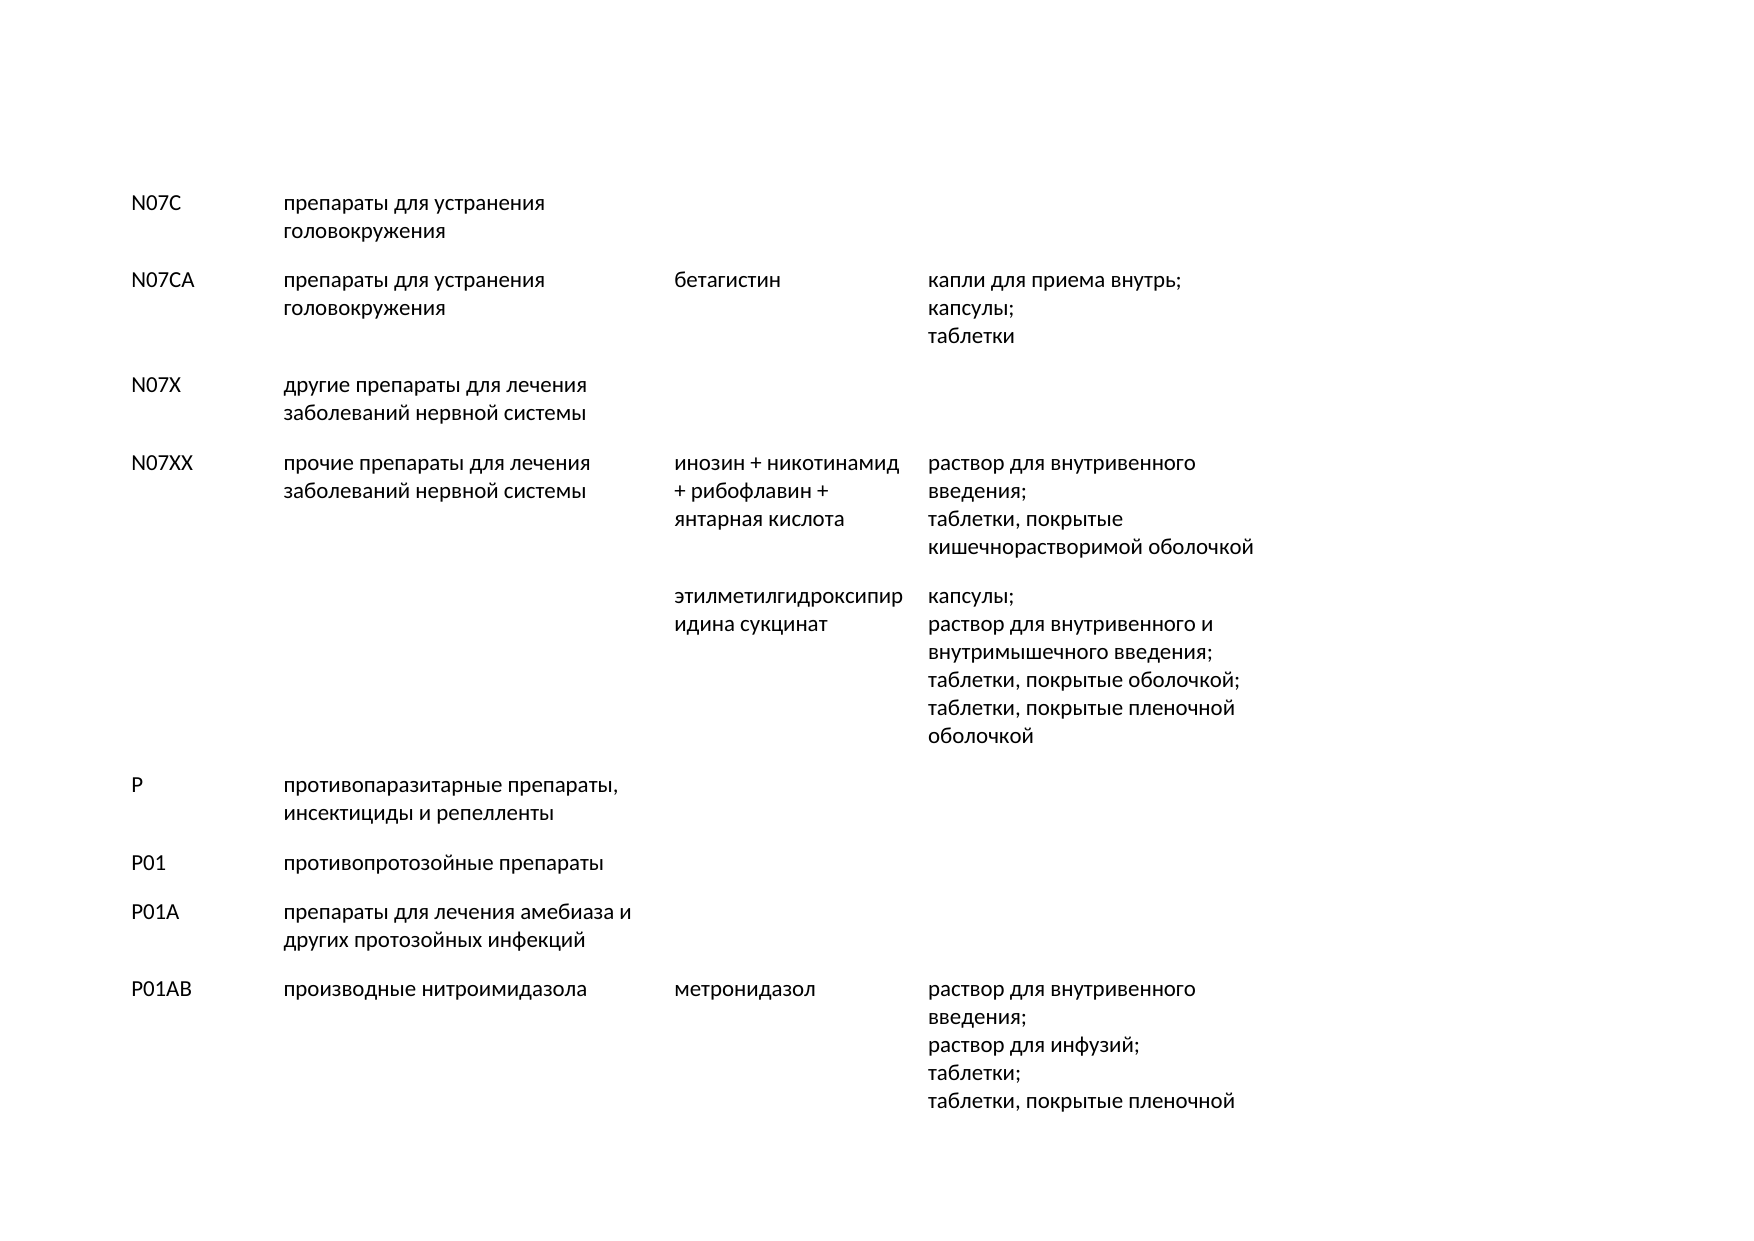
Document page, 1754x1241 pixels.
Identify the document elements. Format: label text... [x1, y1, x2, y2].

table_cell этилметилгидроксипиридина сукцинат [668, 570, 921, 760]
table_cell P01 [125, 837, 277, 886]
table_cell бетагистин [668, 255, 921, 360]
table_cell N07X [125, 360, 277, 437]
table_cell раствор для внутривенного введения; таблетки, покрытые кишечнорастворимой оболочкой [921, 437, 1306, 570]
table_cell [921, 177, 1306, 254]
table_cell N07CA [125, 255, 277, 360]
table_cell [668, 760, 921, 837]
table_cell другие препараты для лечения заболеваний нервной системы [277, 360, 668, 437]
table_cell P01AB [125, 964, 277, 1125]
table_cell P01A [125, 886, 277, 964]
table_cell [668, 837, 921, 886]
table_cell [921, 360, 1306, 437]
table_cell [668, 360, 921, 437]
table_cell препараты для лечения амебиаза и других протозойных инфекций [277, 886, 668, 964]
table_cell капсулы; раствор для внутривенного и внутримышечного введения; таблетки, покрытые оболочкой; таблетки, покрытые пленочной оболочкой [921, 570, 1306, 760]
table_cell [921, 760, 1306, 837]
table_cell метронидазол [668, 964, 921, 1125]
table_cell капли для приема внутрь; капсулы; таблетки [921, 255, 1306, 360]
table_cell противопротозойные препараты [277, 837, 668, 886]
table_cell [921, 886, 1306, 964]
table_cell производные нитроимидазола [277, 964, 668, 1125]
table_cell прочие препараты для лечения заболеваний нервной системы [277, 437, 668, 760]
table_cell противопаразитарные препараты, инсектициды и репелленты [277, 760, 668, 837]
table_cell [668, 886, 921, 964]
table_cell препараты для устранения головокружения [277, 255, 668, 360]
table_cell [668, 177, 921, 254]
table_cell N07C [125, 177, 277, 254]
table_cell раствор для внутривенного введения; раствор для инфузий; таблетки; таблетки, покрытые пленочной [921, 964, 1306, 1125]
table_cell инозин + никотинамид + рибофлавин + янтарная кислота [668, 437, 921, 570]
table_cell препараты для устранения головокружения [277, 177, 668, 254]
table_cell P [125, 760, 277, 837]
table_cell [921, 837, 1306, 886]
table_cell N07XX [125, 437, 277, 760]
